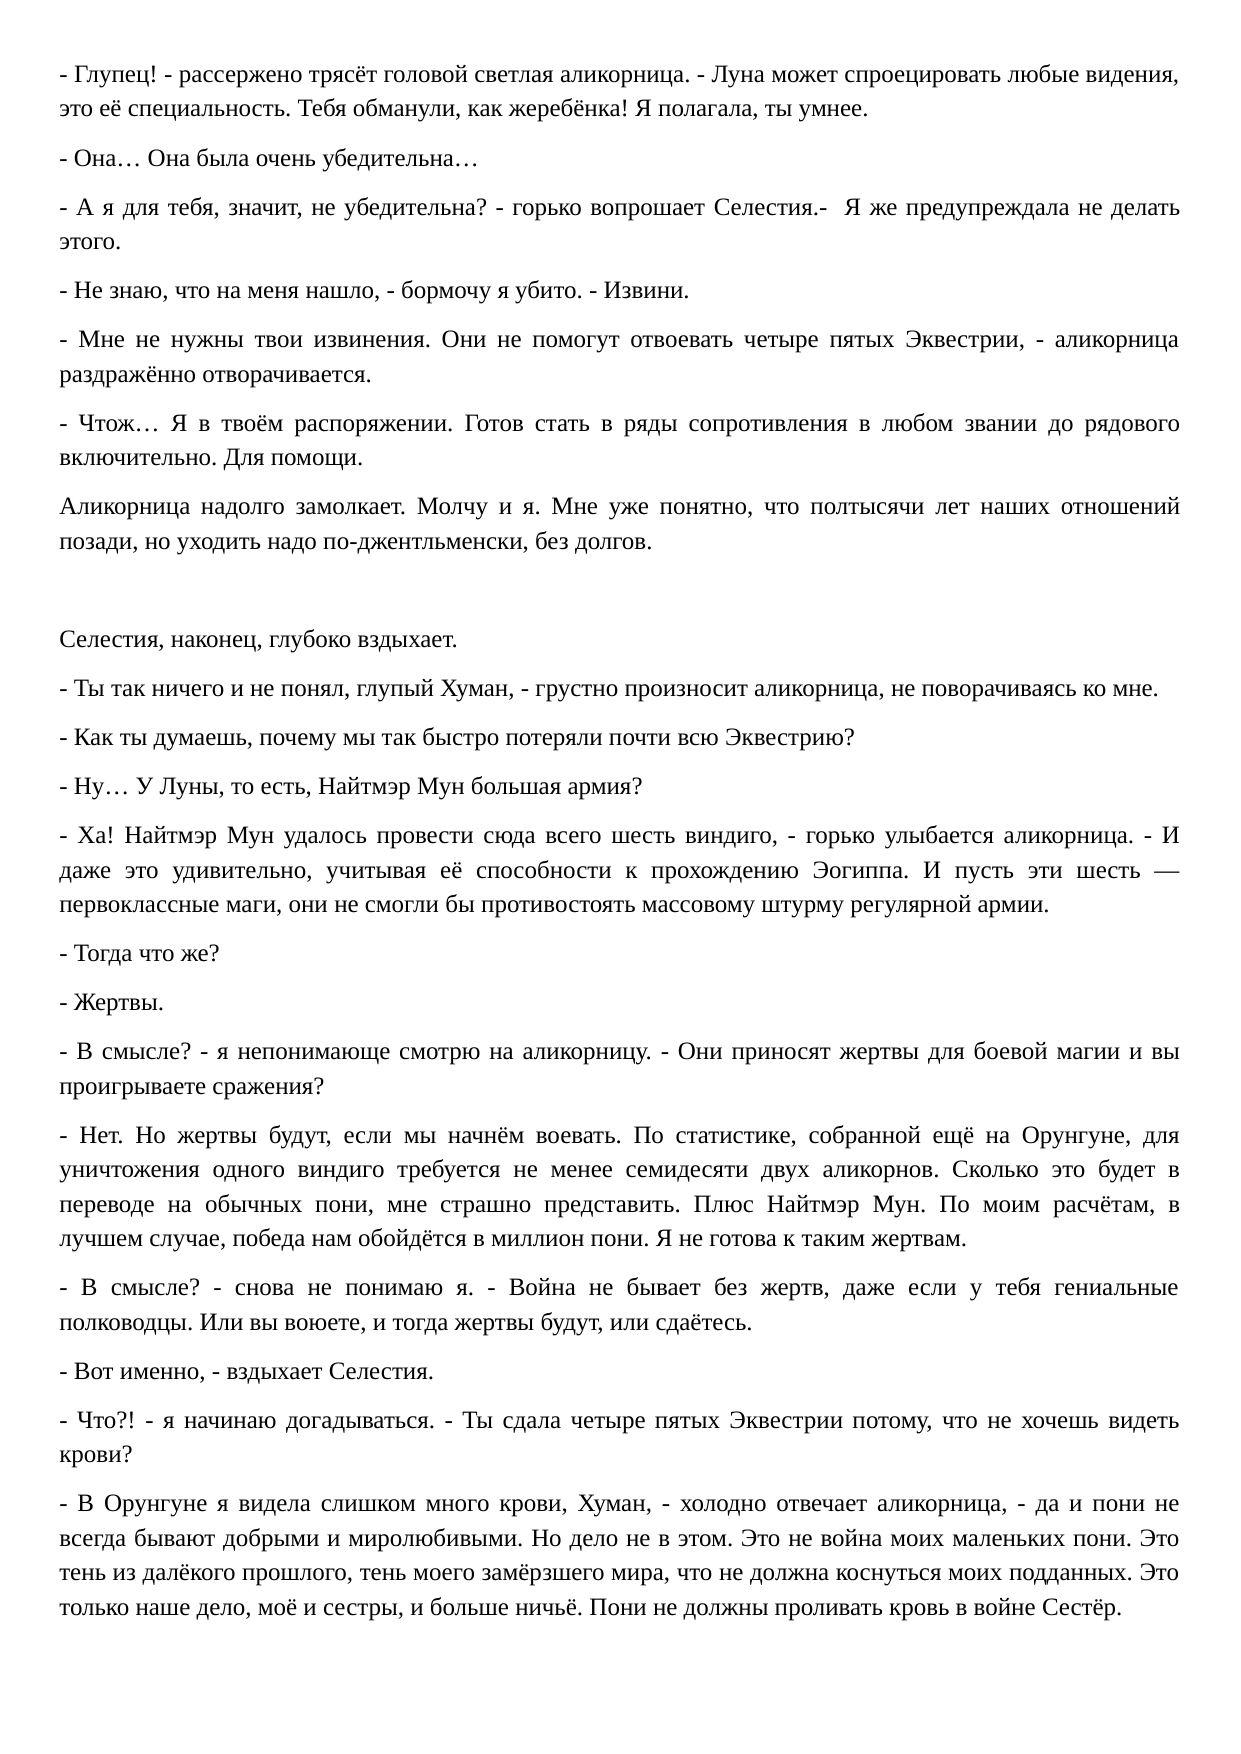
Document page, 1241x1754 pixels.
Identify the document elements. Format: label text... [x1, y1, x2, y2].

text Аликорница надолго замолкает. Молчу и я. Мне уже понятно, что полтысячи лет наших отношений позади, но уходить надо по-джентльменски, без долгов. [59, 491, 1181, 554]
text - Что?! - я начинаю догадываться. - Ты сдала четыре пятых Эквестрии потому, что не хочешь видеть крови? [59, 1405, 1181, 1468]
text - Вот именно, - вздыхает Селестия. [59, 1356, 1181, 1385]
text - Ты так ничего и не понял, глупый Хуман, - грустно произносит аликорница, не поворачиваясь ко мне. [59, 673, 1181, 702]
text - Тогда что же? [59, 938, 1181, 967]
text - Ну… У Луны, то есть, Найтмэр Мун большая армия? [59, 771, 1181, 800]
text - В смысле? - я непонимающе смотрю на аликорницу. - Они приносят жертвы для боевой магии и вы проигрываете сражения? [59, 1036, 1181, 1099]
text - Глупец! - рассержено трясёт головой светлая аликорница. - Луна может спроецировать любые видения, это её специальность. Тебя обманули, как жеребёнка! Я полагала, ты умнее. [59, 59, 1181, 122]
text - Она… Она была очень убедительна… [59, 143, 1181, 171]
text - Как ты думаешь, почему мы так быстро потеряли почти всю Эквестрию? [59, 722, 1181, 751]
text - Ха! Найтмэр Мун удалось провести сюда всего шесть виндиго, - горько улыбается аликорница. - И даже это удивительно, учитывая её способности к прохождению Эогиппа. И пусть эти шесть — первоклассные маги, они не смогли бы противостоять массовому штурму регулярной армии. [59, 820, 1181, 918]
text - А я для тебя, значит, не убедительна? - горько вопрошает Селестия.- Я же предупреждала не делать этого. [59, 192, 1181, 255]
text - В смысле? - снова не понимаю я. - Война не бывает без жертв, даже если у тебя гениальные полководцы. Или вы воюете, и тогда жертвы будут, или сдаётесь. [59, 1272, 1181, 1336]
text - Чтож… Я в твоём распоряжении. Готов стать в ряды сопротивления в любом звании до рядового включительно. Для помощи. [59, 408, 1181, 471]
text - В Орунгуне я видела слишком много крови, Хуман, - холодно отвечает аликорница, - да и пони не всегда бывают добрыми и миролюбивыми. Но дело не в этом. Это не война моих маленьких пони. Это тень из далёкого прошлого, тень моего замёрзшего мира, что не должна коснуться моих подданных. Это только наше дело, моё и сестры, и больше ничьё. Пони не должны проливать кровь в войне Сестёр. [59, 1488, 1181, 1621]
text Селестия, наконец, глубоко вздыхает. [59, 624, 1181, 653]
text - Не знаю, что на меня нашло, - бормочу я убито. - Извини. [59, 275, 1181, 304]
text - Жертвы. [59, 987, 1181, 1016]
text - Нет. Но жертвы будут, если мы начнём воевать. По статистике, собранной ещё на Орунгуне, для уничтожения одного виндиго требуется не менее семидесяти двух аликорнов. Сколько это будет в переводе на обычных пони, мне страшно представить. Плюс Найтмэр Мун. По моим расчётам, в лучшем случае, победа нам обойдётся в миллион пони. Я не готова к таким жертвам. [59, 1120, 1181, 1252]
text - Мне не нужны твои извинения. Они не помогут отвоевать четыре пятых Эквестрии, - аликорница раздражённо отворачивается. [59, 324, 1181, 387]
